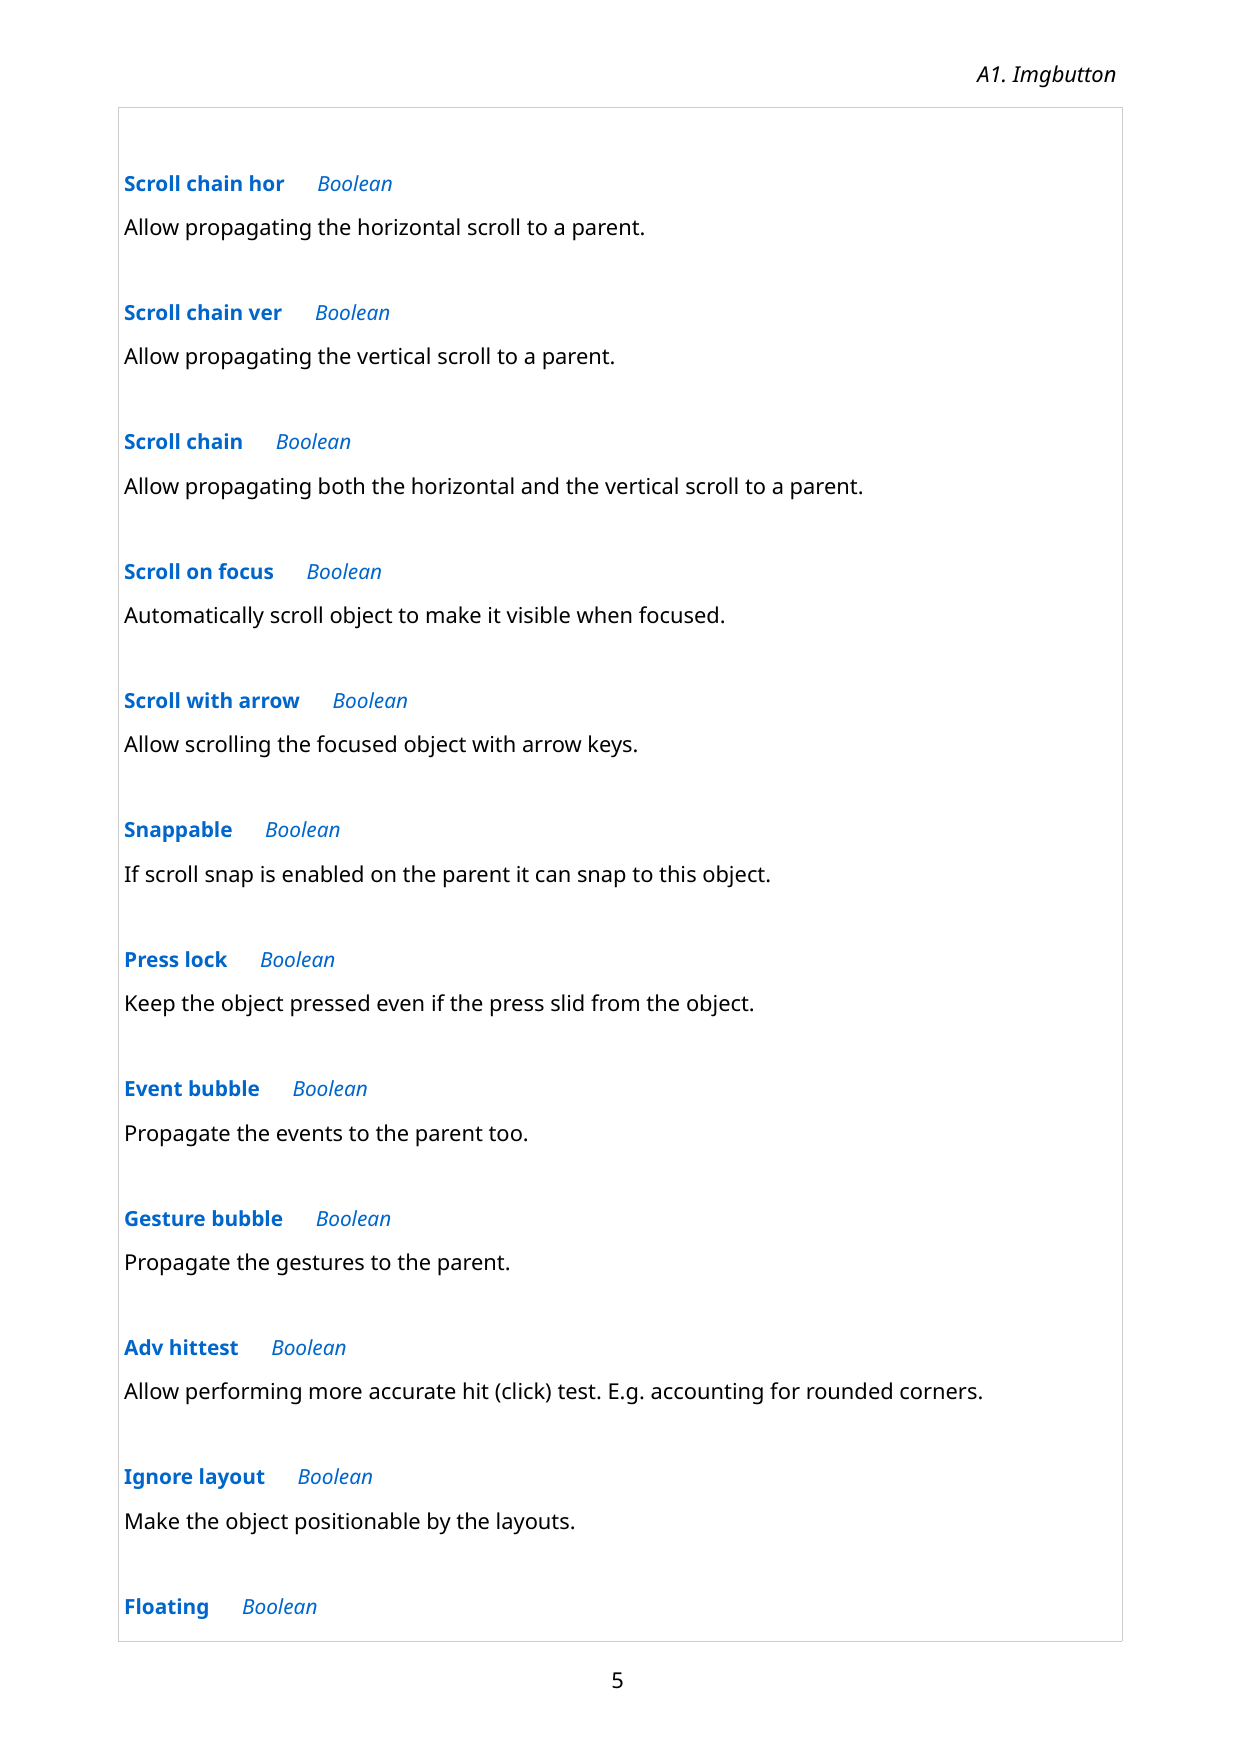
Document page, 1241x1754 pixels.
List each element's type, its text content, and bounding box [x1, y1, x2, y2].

table_cell Scroll chain hor Boolean Allow propagating the horizontal scroll to a parent. Scroll chain ver Boolean Allow propagating the vertical scroll to a parent. Scroll chain Boolean Allow propagating both the horizontal and the vertical scroll to a parent. Scroll on focus Boolean Automatically scroll object to make it visible when focused. Scroll with arrow Boolean Allow scrolling the focused object with arrow keys. Snappable Boolean If scroll snap is enabled on the parent it can snap to this object. Press lock Boolean Keep the object pressed even if the press slid from the object. Event bubble Boolean Propagate the events to the parent too. Gesture bubble Boolean Propagate the gestures to the parent. Adv hittest Boolean Allow performing more accurate hit (click) test. E.g. accounting for rounded corners. Ignore layout Boolean Make the object positionable by the layouts. Floating Boolean [119, 108, 1122, 1641]
